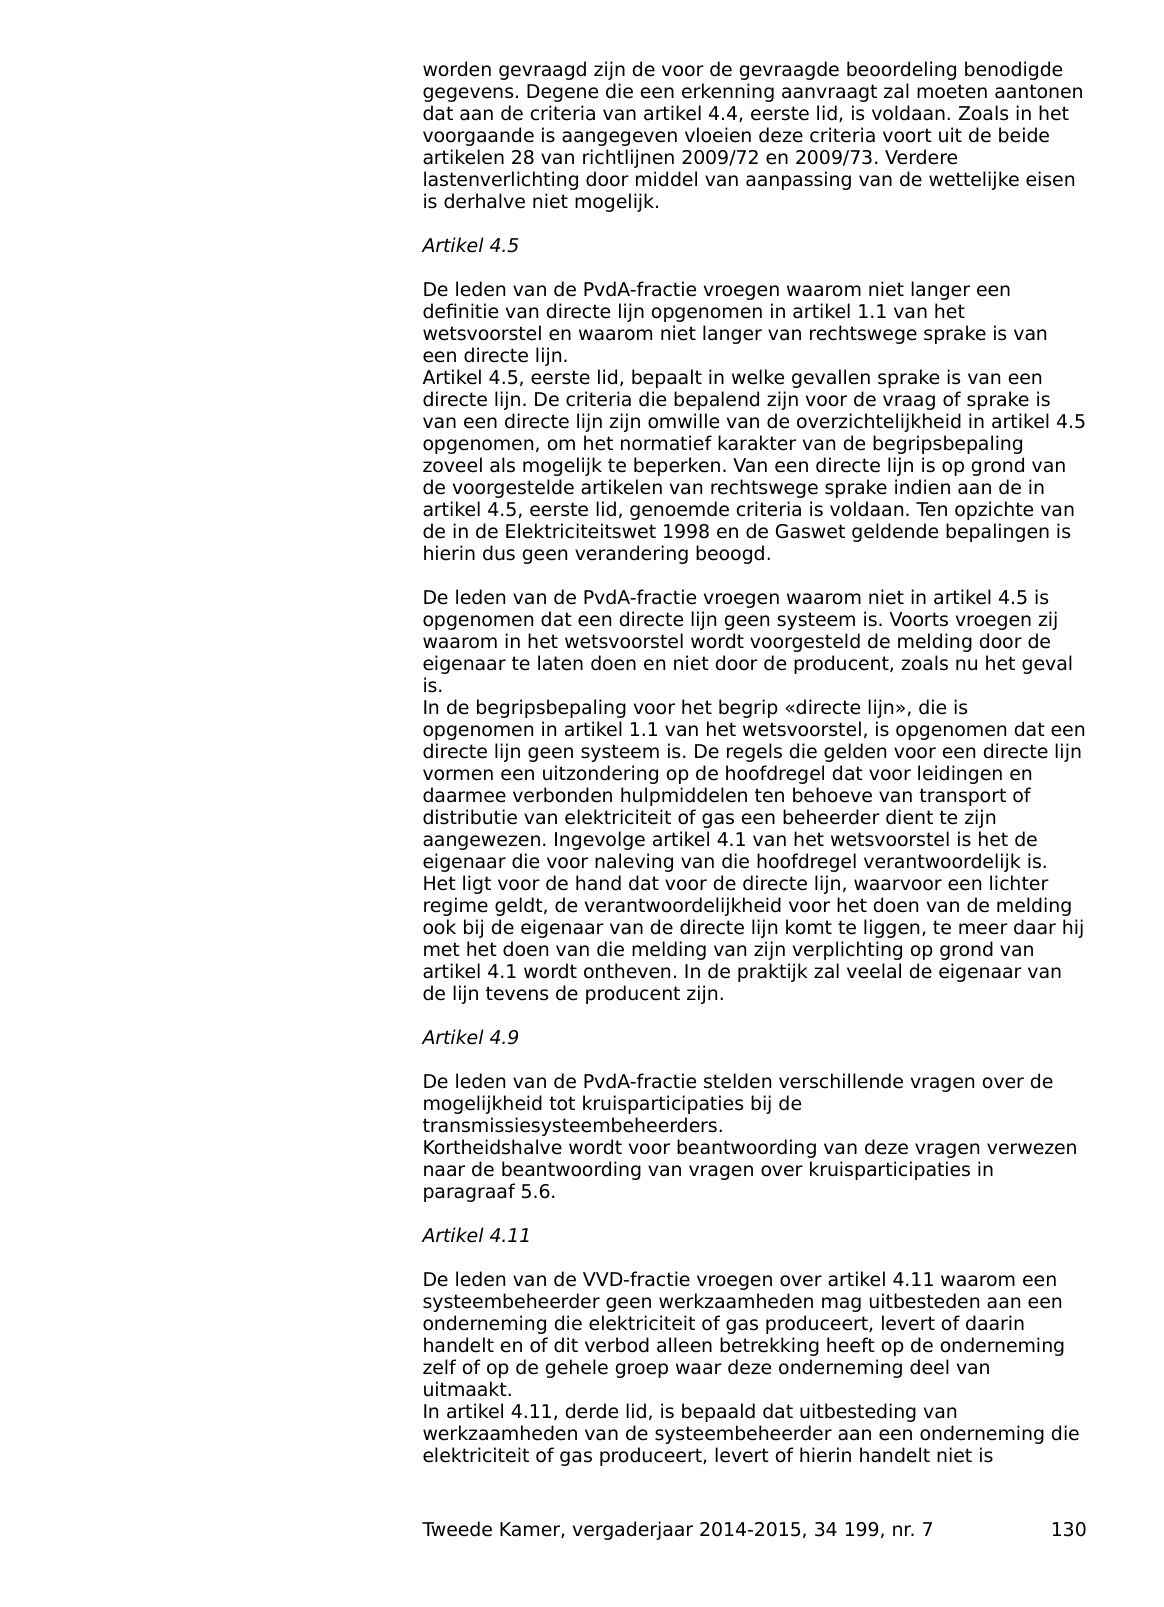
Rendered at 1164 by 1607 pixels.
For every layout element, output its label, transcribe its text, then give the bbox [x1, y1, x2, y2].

subtitle Artikel 4.9 [422, 1027, 1087, 1049]
text Kortheidshalve wordt voor beantwoording van deze vragen verwezen naar de beantwoording van vragen over kruisparticipaties in paragraaf 5.6. [422, 1137, 1087, 1203]
text De leden van de VVD-fractie vroegen over artikel 4.11 waarom een systeembeheerder geen werkzaamheden mag uitbesteden aan een onderneming die elektriciteit of gas produceert, levert of daarin handelt en of dit verbod alleen betrekking heeft op de onderneming zelf of op de gehele groep waar deze onderneming deel van uitmaakt. [422, 1269, 1087, 1401]
text In artikel 4.11, derde lid, is bepaald dat uitbesteding van werkzaamheden van de systeembeheerder aan een onderneming die elektriciteit of gas produceert, levert of hierin handelt niet is [422, 1401, 1087, 1467]
text De leden van de PvdA-fractie vroegen waarom niet in artikel 4.5 is opgenomen dat een directe lijn geen systeem is. Voorts vroegen zij waarom in het wetsvoorstel wordt voorgesteld de melding door de eigenaar te laten doen en niet door de producent, zoals nu het geval is. [422, 587, 1087, 697]
subtitle Artikel 4.11 [422, 1225, 1087, 1247]
text De leden van de PvdA-fractie vroegen waarom niet langer een definitie van directe lijn opgenomen in artikel 1.1 van het wetsvoorstel en waarom niet langer van rechtswege sprake is van een directe lijn. [422, 279, 1087, 367]
text In de begripsbepaling voor het begrip «directe lijn», die is opgenomen in artikel 1.1 van het wetsvoorstel, is opgenomen dat een directe lijn geen systeem is. De regels die gelden voor een directe lijn vormen een uitzondering op de hoofdregel dat voor leidingen en daarmee verbonden hulpmiddelen ten behoeve van transport of distributie van elektriciteit of gas een beheerder dient te zijn aangewezen. Ingevolge artikel 4.1 van het wetsvoorstel is het de eigenaar die voor naleving van die hoofdregel verantwoordelijk is. Het ligt voor de hand dat voor de directe lijn, waarvoor een lichter regime geldt, de verantwoordelijkheid voor het doen van de melding ook bij de eigenaar van de directe lijn komt te liggen, te meer daar hij met het doen van die melding van zijn verplichting op grond van artikel 4.1 wordt ontheven. In de praktijk zal veelal de eigenaar van de lijn tevens de producent zijn. [422, 697, 1087, 1005]
subtitle Artikel 4.5 [422, 235, 1087, 257]
text worden gevraagd zijn de voor de gevraagde beoordeling benodigde gegevens. Degene die een erkenning aanvraagt zal moeten aantonen dat aan de criteria van artikel 4.4, eerste lid, is voldaan. Zoals in het voorgaande is aangegeven vloeien deze criteria voort uit de beide artikelen 28 van richtlijnen 2009/72 en 2009/73. Verdere lastenverlichting door middel van aanpassing van de wettelijke eisen is derhalve niet mogelijk. [422, 59, 1087, 213]
text De leden van de PvdA-fractie stelden verschillende vragen over de mogelijkheid tot kruisparticipaties bij de transmissiesysteembeheerders. [422, 1071, 1087, 1137]
text Artikel 4.5, eerste lid, bepaalt in welke gevallen sprake is van een directe lijn. De criteria die bepalend zijn voor de vraag of sprake is van een directe lijn zijn omwille van de overzichtelijkheid in artikel 4.5 opgenomen, om het normatief karakter van de begripsbepaling zoveel als mogelijk te beperken. Van een directe lijn is op grond van de voorgestelde artikelen van rechtswege sprake indien aan de in artikel 4.5, eerste lid, genoemde criteria is voldaan. Ten opzichte van de in de Elektriciteitswet 1998 en de Gaswet geldende bepalingen is hierin dus geen verandering beoogd. [422, 367, 1087, 565]
